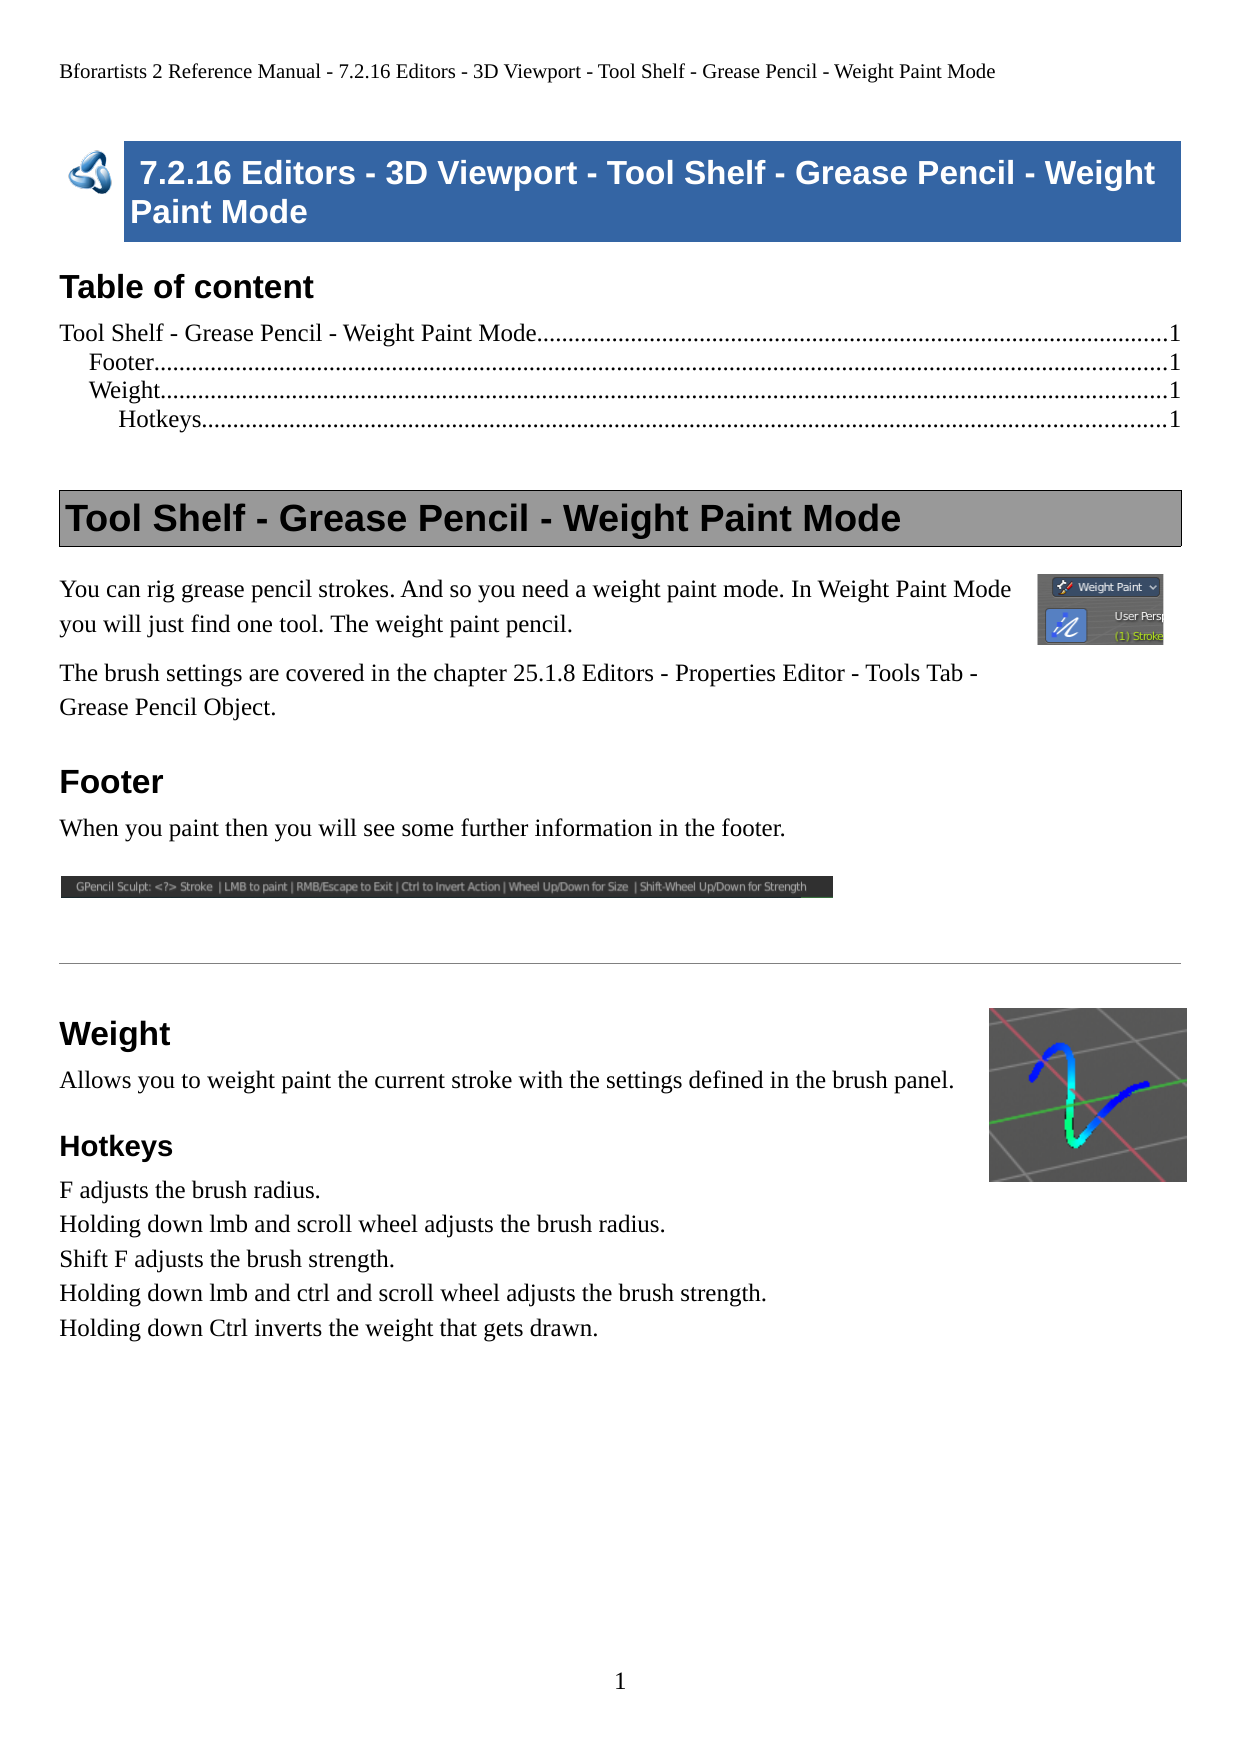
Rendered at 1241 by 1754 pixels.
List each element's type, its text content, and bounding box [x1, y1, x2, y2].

picture [61, 876, 833, 898]
text When you paint then you will see some further information in the footer. [59, 813, 1181, 842]
text Allows you to weight paint the current stroke with the settings defined in the brush panel. [59, 1065, 989, 1094]
table_header 7.2.16 Editors - 3D Viewport - Tool Shelf - Grease Pencil - Weight Paint Mode [124, 141, 1181, 242]
table_header [59, 141, 124, 242]
text Weight 1 [88, 375, 1181, 404]
picture [65, 147, 114, 197]
text Footer 1 [88, 347, 1181, 375]
subtitle Table of content [59, 267, 1181, 305]
picture [989, 1008, 1187, 1182]
table_header Tool Shelf - Grease Pencil - Weight Paint Mode [60, 491, 1181, 546]
text F adjusts the brush radius. Holding down lmb and scroll wheel adjusts the brush radius. Shift F adjusts the brush strength. Holding down lmb and ctrl and scroll wheel adjusts the brush strength. Holding down Ctrl inverts the weight that gets drawn. [59, 1175, 1181, 1342]
text Tool Shelf - Grease Pencil - Weight Paint Mode 1 [59, 318, 1181, 347]
subtitle Footer [59, 762, 1181, 801]
text You can rig grease pencil strokes. And so you need a weight paint mode. In Weight Paint Mode you will just find one tool. The weight paint pencil. [59, 574, 1037, 638]
text The brush settings are covered in the chapter 25.1.8 Editors - Properties Editor - Tools Tab - Grease Pencil Object. [59, 658, 1181, 721]
picture [1037, 574, 1164, 645]
text Hotkeys 1 [118, 404, 1181, 433]
subtitle Hotkeys [59, 1129, 989, 1162]
subtitle Weight [59, 1014, 989, 1052]
